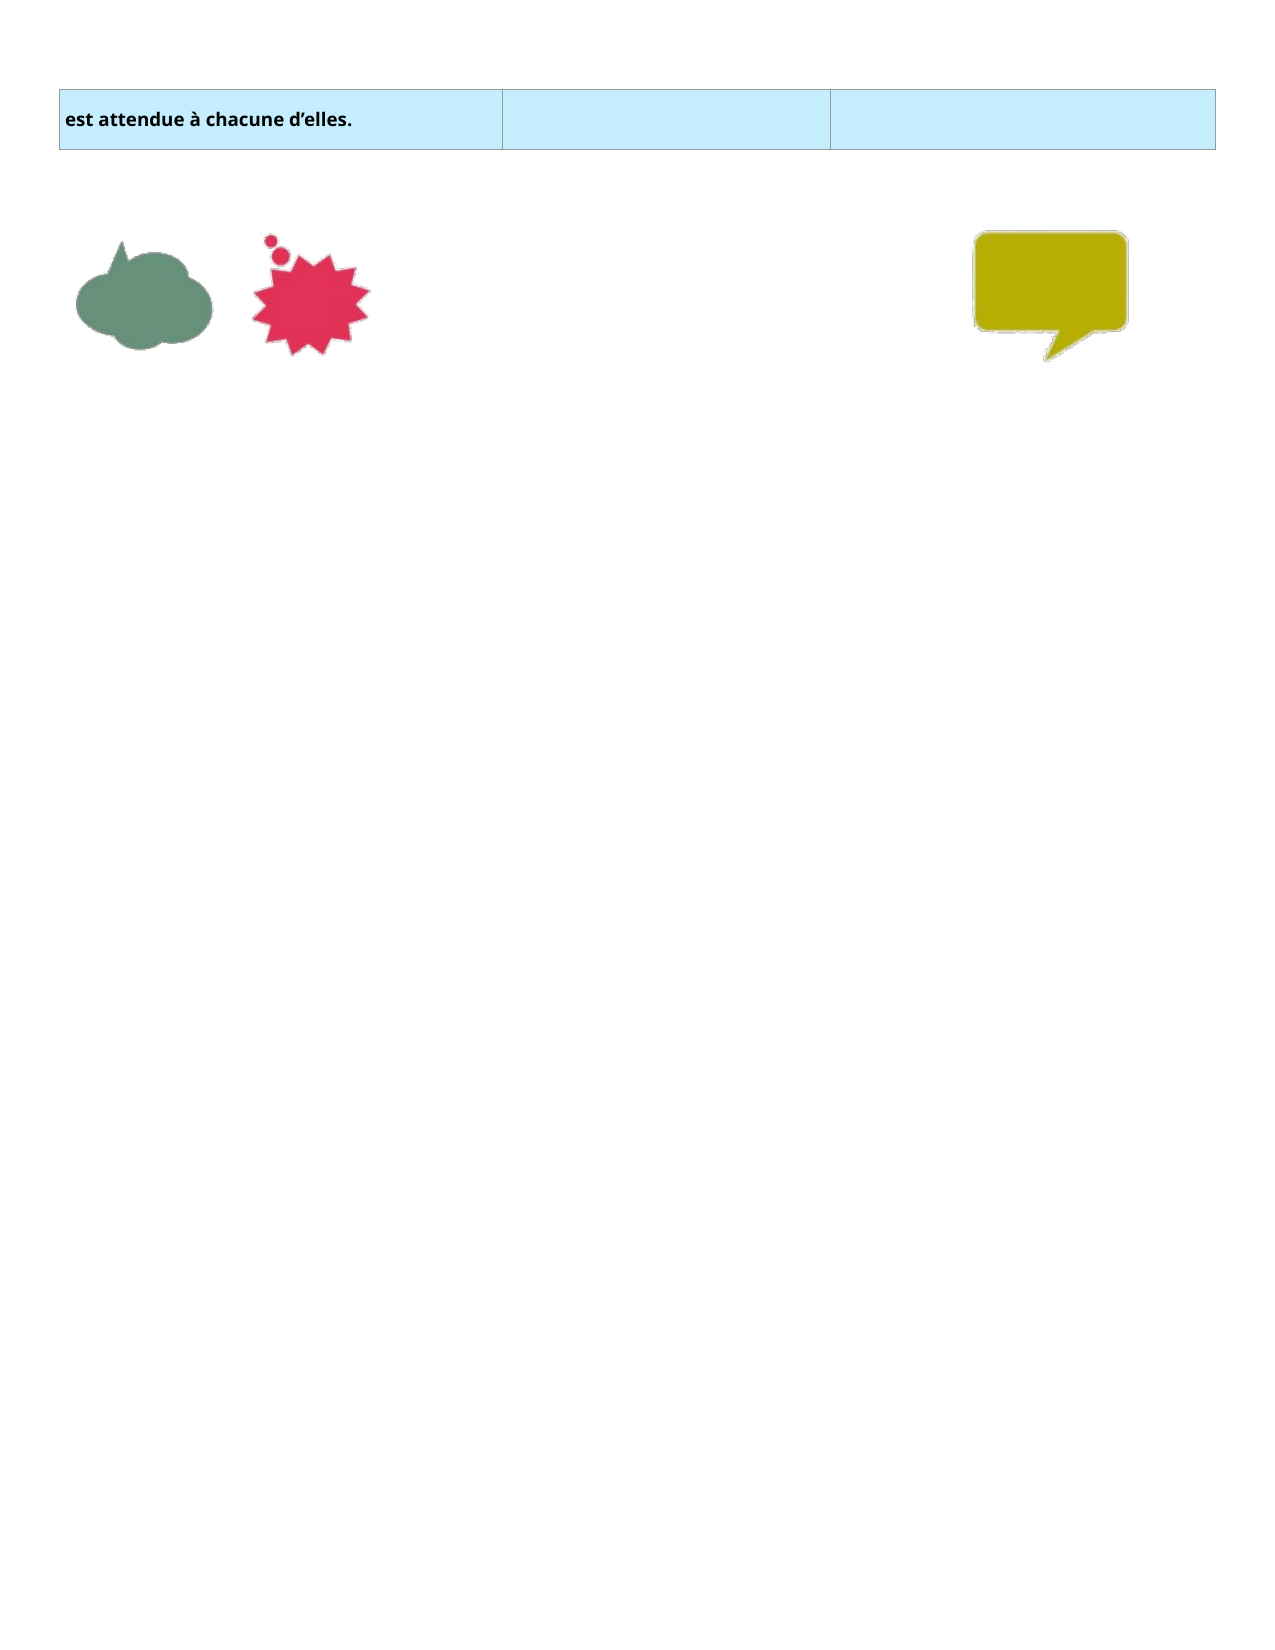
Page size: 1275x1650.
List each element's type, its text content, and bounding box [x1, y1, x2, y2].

table_cell [503, 90, 830, 149]
table_cell est attendue à chacune d’elles. [60, 90, 502, 149]
picture [954, 215, 1160, 368]
table_cell [831, 90, 1215, 149]
picture [66, 211, 383, 369]
